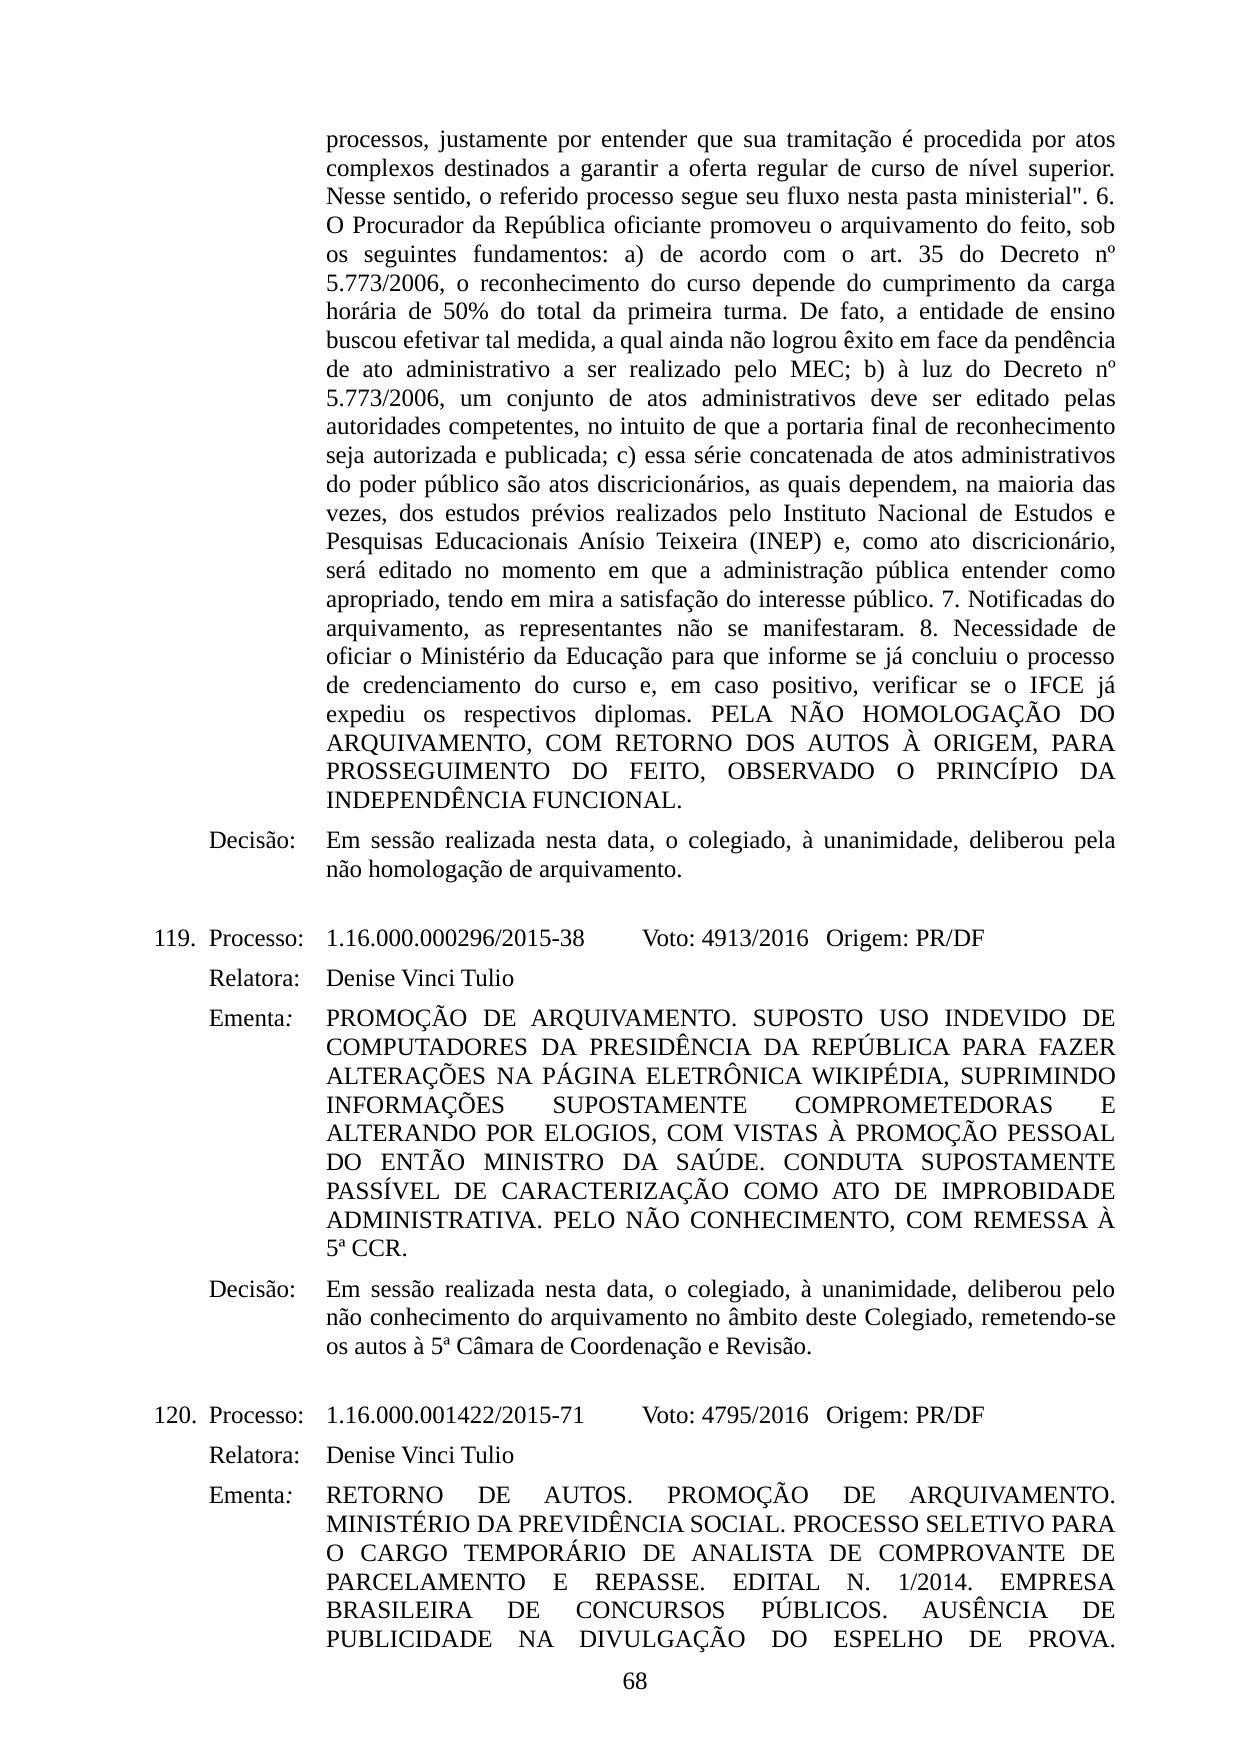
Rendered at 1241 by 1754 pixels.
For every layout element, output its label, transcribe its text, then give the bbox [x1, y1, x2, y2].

table_cell [203, 118, 320, 819]
table_cell Em sessão realizada nesta data, o colegiado, à unanimidade, deliberou pela não homologação de arquivamento. [320, 820, 1122, 888]
table_cell PROMOÇÃO DE ARQUIVAMENTO. SUPOSTO USO INDEVIDO DE COMPUTADORES DA PRESIDÊNCIA DA REPÚBLICA PARA FAZER ALTERAÇÕES NA PÁGINA ELETRÔNICA WIKIPÉDIA, SUPRIMINDO INFORMAÇÕES SUPOSTAMENTE COMPROMETEDORAS E ALTERANDO POR ELOGIOS, COM VISTAS À PROMOÇÃO PESSOAL DO ENTÃO MINISTRO DA SAÚDE. CONDUTA SUPOSTAMENTE PASSÍVEL DE CARACTERIZAÇÃO COMO ATO DE IMPROBIDADE ADMINISTRATIVA. PELO NÃO CONHECIMENTO, COM REMESSA À 5ª CCR. [320, 998, 1122, 1268]
table_cell [148, 1268, 203, 1366]
table_header 120. [148, 1394, 203, 1434]
table_header Voto: 4913/2016 [636, 917, 820, 957]
table_cell Relatora: [203, 958, 320, 998]
table_header 1.16.000.001422/2015-71 [320, 1394, 636, 1434]
table_cell [148, 118, 203, 819]
table_header Processo: [203, 917, 320, 957]
table_header 119. [148, 917, 203, 957]
table_cell RETORNO DE AUTOS. PROMOÇÃO DE ARQUIVAMENTO. MINISTÉRIO DA PREVIDÊNCIA SOCIAL. PROCESSO SELETIVO PARA O CARGO TEMPORÁRIO DE ANALISTA DE COMPROVANTE DE PARCELAMENTO E REPASSE. EDITAL N. 1/2014. EMPRESA BRASILEIRA DE CONCURSOS PÚBLICOS. AUSÊNCIA DE PUBLICIDADE NA DIVULGAÇÃO DO ESPELHO DE PROVA. [320, 1475, 1122, 1659]
table_cell [148, 820, 203, 888]
table_cell Em sessão realizada nesta data, o colegiado, à unanimidade, deliberou pelo não conhecimento do arquivamento no âmbito deste Colegiado, remetendo-se os autos à 5ª Câmara de Coordenação e Revisão. [320, 1268, 1122, 1366]
table_cell processos, justamente por entender que sua tramitação é procedida por atos complexos destinados a garantir a oferta regular de curso de nível superior. Nesse sentido, o referido processo segue seu fluxo nesta pasta ministerial". 6. O Procurador da República oficiante promoveu o arquivamento do feito, sob os seguintes fundamentos: a) de acordo com o art. 35 do Decreto nº 5.773/2006, o reconhecimento do curso depende do cumprimento da carga horária de 50% do total da primeira turma. De fato, a entidade de ensino buscou efetivar tal medida, a qual ainda não logrou êxito em face da pendência de ato administrativo a ser realizado pelo MEC; b) à luz do Decreto nº 5.773/2006, um conjunto de atos administrativos deve ser editado pelas autoridades competentes, no intuito de que a portaria final de reconhecimento seja autorizada e publicada; c) essa série concatenada de atos administrativos do poder público são atos discricionários, as quais dependem, na maioria das vezes, dos estudos prévios realizados pelo Instituto Nacional de Estudos e Pesquisas Educacionais Anísio Teixeira (INEP) e, como ato discricionário, será editado no momento em que a administração pública entender como apropriado, tendo em mira a satisfação do interesse público. 7. Notificadas do arquivamento, as representantes não se manifestaram. 8. Necessidade de oficiar o Ministério da Educação para que informe se já concluiu o processo de credenciamento do curso e, em caso positivo, verificar se o IFCE já expediu os respectivos diplomas. PELA NÃO HOMOLOGAÇÃO DO ARQUIVAMENTO, COM RETORNO DOS AUTOS À ORIGEM, PARA PROSSEGUIMENTO DO FEITO, OBSERVADO O PRINCÍPIO DA INDEPENDÊNCIA FUNCIONAL. [320, 118, 1122, 819]
table_header 1.16.000.000296/2015-38 [320, 917, 636, 957]
table_header Origem: PR/DF [820, 917, 1122, 957]
table_cell [148, 1475, 203, 1659]
table_header Origem: PR/DF [820, 1394, 1122, 1434]
table_cell Decisão: [203, 1268, 320, 1366]
table_cell [148, 958, 203, 998]
table_header Voto: 4795/2016 [636, 1394, 820, 1434]
table_cell Ementa: [203, 1475, 320, 1659]
table_header Processo: [203, 1394, 320, 1434]
table_cell Relatora: [203, 1435, 320, 1475]
table_cell [148, 1435, 203, 1475]
table_cell Decisão: [203, 820, 320, 888]
table_cell Denise Vinci Tulio [320, 1435, 1122, 1475]
table_cell Denise Vinci Tulio [320, 958, 1122, 998]
table_cell [148, 998, 203, 1268]
table_cell Ementa: [203, 998, 320, 1268]
